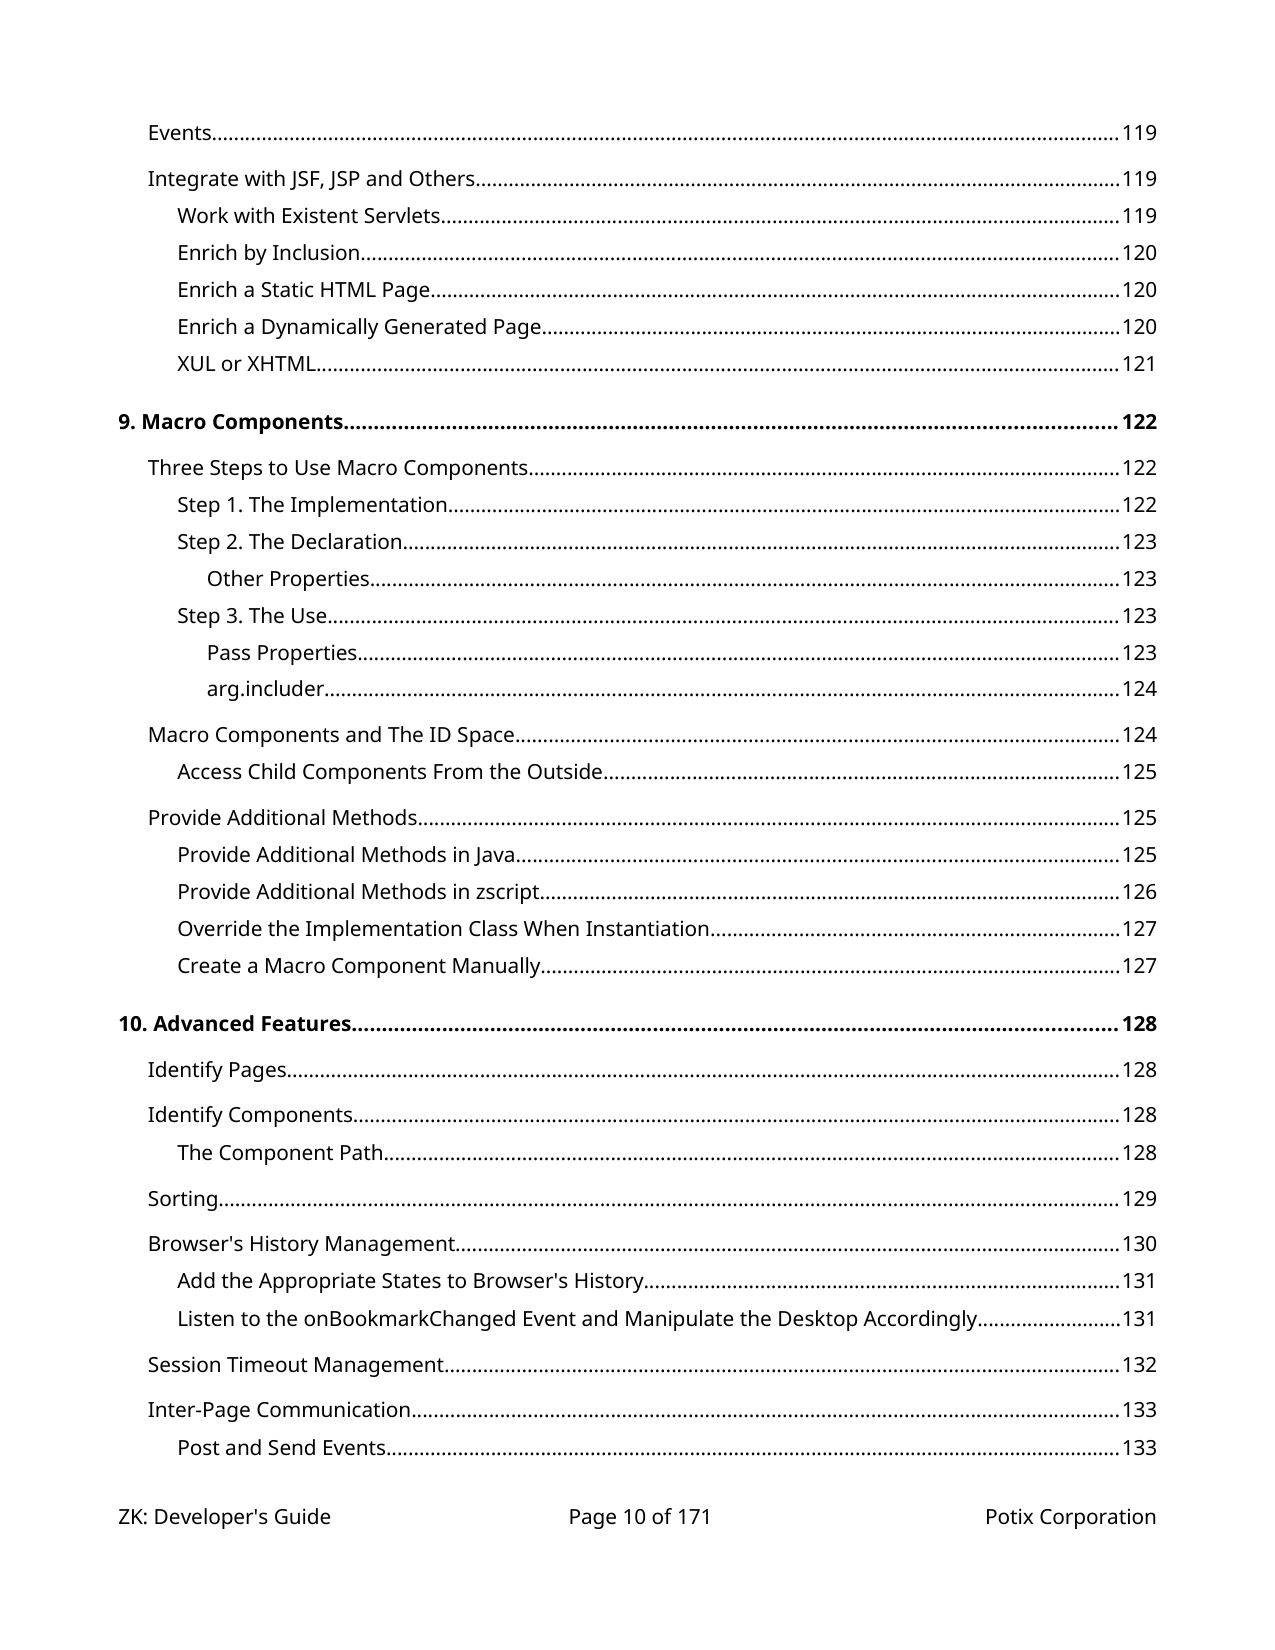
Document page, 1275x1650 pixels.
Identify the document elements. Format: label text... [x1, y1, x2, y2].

text Post and Send Events 133 [177, 1433, 1157, 1461]
text Sorting 129 [148, 1184, 1157, 1212]
text Override the Implementation Class When Instantiation 127 [177, 914, 1157, 942]
text Pass Properties 123 [207, 638, 1157, 667]
text Integrate with JSF, JSP and Others 119 [148, 164, 1157, 192]
text The Component Path 128 [177, 1138, 1157, 1166]
text Provide Additional Methods in zscript 126 [177, 877, 1157, 905]
text Three Steps to Use Macro Components 122 [148, 453, 1157, 481]
text Enrich by Inclusion 120 [177, 238, 1157, 266]
text Macro Components and The ID Space 124 [148, 720, 1157, 748]
text Enrich a Dynamically Generated Page 120 [177, 312, 1157, 341]
text arg.includer 124 [207, 674, 1157, 702]
text Listen to the onBookmarkChanged Event and Manipulate the Desktop Accordingly 131 [177, 1304, 1157, 1332]
text Session Timeout Management 132 [148, 1350, 1157, 1378]
text Inter-Page Communication 133 [148, 1396, 1157, 1424]
text Identify Components 128 [148, 1101, 1157, 1129]
text Step 1. The Implementation 122 [177, 490, 1157, 518]
text Enrich a Static HTML Page 120 [177, 275, 1157, 303]
text Events 119 [148, 118, 1157, 146]
text 9. Macro Components 122 [118, 407, 1157, 435]
text Step 3. The Use 123 [177, 601, 1157, 630]
text Provide Additional Methods 125 [148, 803, 1157, 831]
text Provide Additional Methods in Java 125 [177, 840, 1157, 868]
text Other Properties 123 [207, 564, 1157, 593]
text Browser's History Management 130 [148, 1229, 1157, 1258]
text Identify Pages 128 [148, 1055, 1157, 1083]
text XUL or XHTML 121 [177, 349, 1157, 378]
text 10. Advanced Features 128 [118, 1009, 1157, 1037]
text Work with Existent Servlets 119 [177, 201, 1157, 229]
text Add the Appropriate States to Browser's History 131 [177, 1267, 1157, 1295]
text Step 2. The Declaration 123 [177, 527, 1157, 556]
text Access Child Components From the Outside 125 [177, 757, 1157, 785]
text Create a Macro Component Manually 127 [177, 951, 1157, 979]
